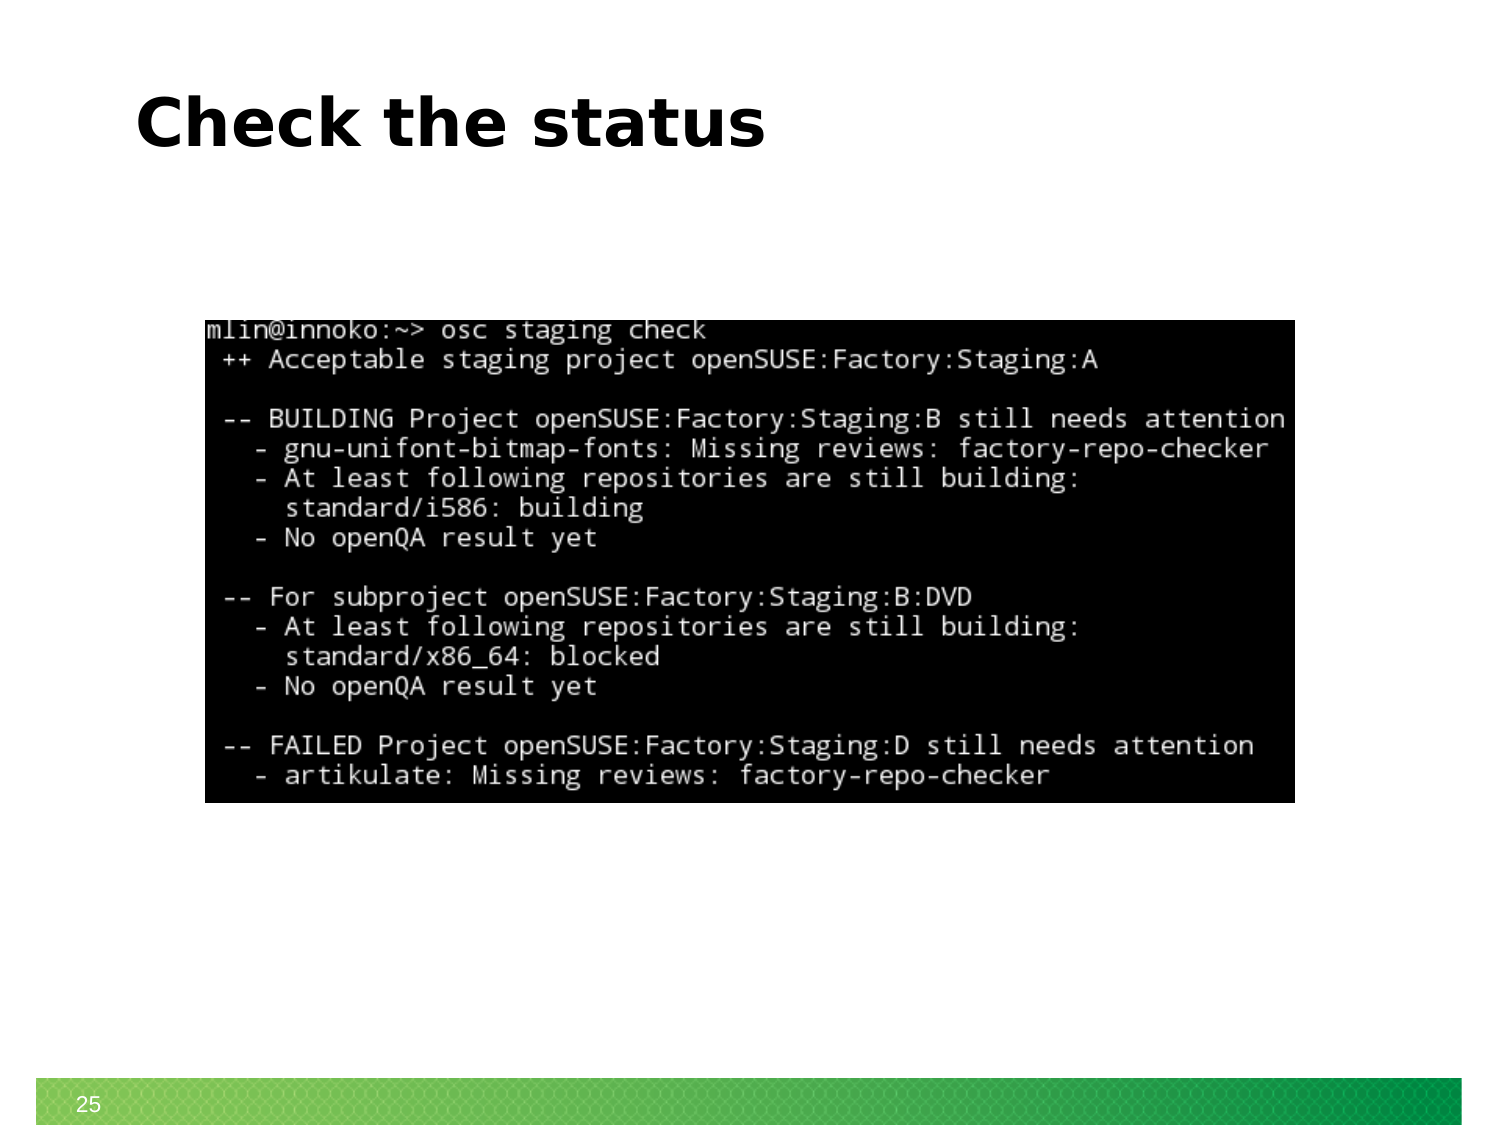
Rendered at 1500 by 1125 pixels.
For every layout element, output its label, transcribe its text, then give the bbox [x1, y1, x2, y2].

picture [205, 320, 1295, 803]
picture [36, 1078, 1462, 1125]
title Check the status [135, 41, 1372, 204]
